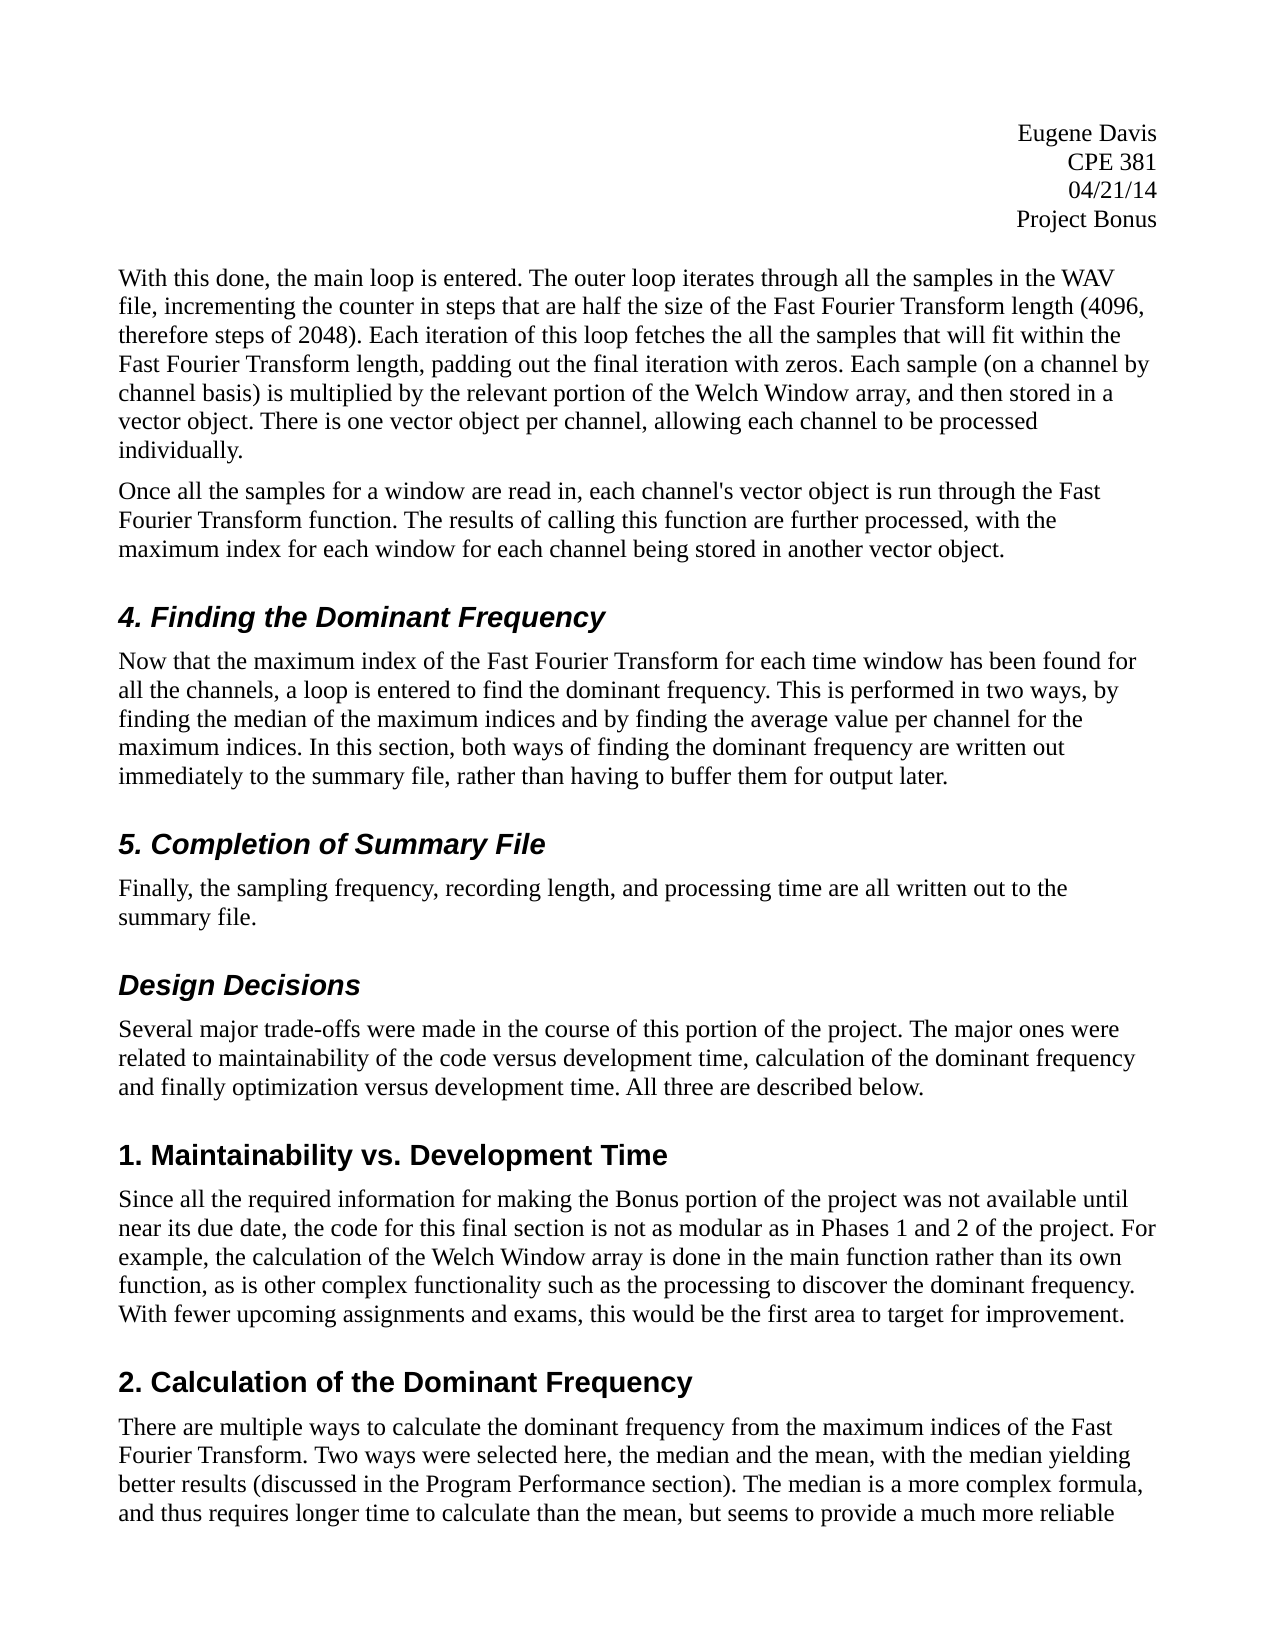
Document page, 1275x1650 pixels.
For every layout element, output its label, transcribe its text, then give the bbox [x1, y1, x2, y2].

subtitle 1. Maintainability vs. Development Time [118, 1138, 1157, 1172]
subtitle Design Decisions [118, 968, 1157, 1002]
text Once all the samples for a window are read in, each channel's vector object is run through the Fast Fourier Transform function. The results of calling this function are further processed, with the maximum index for each window for each channel being stored in another vector object. [118, 476, 1157, 563]
subtitle 4. Finding the Dominant Frequency [118, 600, 1157, 634]
text Finally, the sampling frequency, recording length, and processing time are all written out to the summary file. [118, 873, 1157, 931]
text Several major trade-offs were made in the course of this portion of the project. The major ones were related to maintainability of the code versus development time, calculation of the dominant frequency and finally optimization versus development time. All three are described below. [118, 1014, 1157, 1101]
text Now that the maximum index of the Fast Fourier Transform for each time window has been found for all the channels, a loop is entered to find the dominant frequency. This is performed in two ways, by finding the median of the maximum indices and by finding the average value per channel for the maximum indices. In this section, both ways of finding the dominant frequency are written out immediately to the summary file, rather than having to buffer them for output later. [118, 646, 1157, 790]
subtitle 5. Completion of Summary File [118, 827, 1157, 861]
text Since all the required information for making the Bonus portion of the project was not available until near its due date, the code for this final section is not as modular as in Phases 1 and 2 of the project. For example, the calculation of the Welch Window array is done in the main function rather than its own function, as is other complex functionality such as the processing to discover the dominant frequency. With fewer upcoming assignments and exams, this would be the first area to target for improvement. [118, 1184, 1157, 1328]
subtitle 2. Calculation of the Dominant Frequency [118, 1366, 1157, 1399]
text There are multiple ways to calculate the dominant frequency from the maximum indices of the Fast Fourier Transform. Two ways were selected here, the median and the mean, with the median yielding better results (discussed in the Program Performance section). The median is a more complex formula, and thus requires longer time to calculate than the mean, but seems to provide a much more reliable [118, 1412, 1157, 1527]
text With this done, the main loop is entered. The outer loop iterates through all the samples in the WAV file, incrementing the counter in steps that are half the size of the Fast Fourier Transform length (4096, therefore steps of 2048). Each iteration of this loop fetches the all the samples that will fit within the Fast Fourier Transform length, padding out the final iteration with zeros. Each sample (on a channel by channel basis) is multiplied by the relevant portion of the Welch Window array, and then stored in a vector object. There is one vector object per channel, allowing each channel to be processed individually. [118, 263, 1157, 464]
